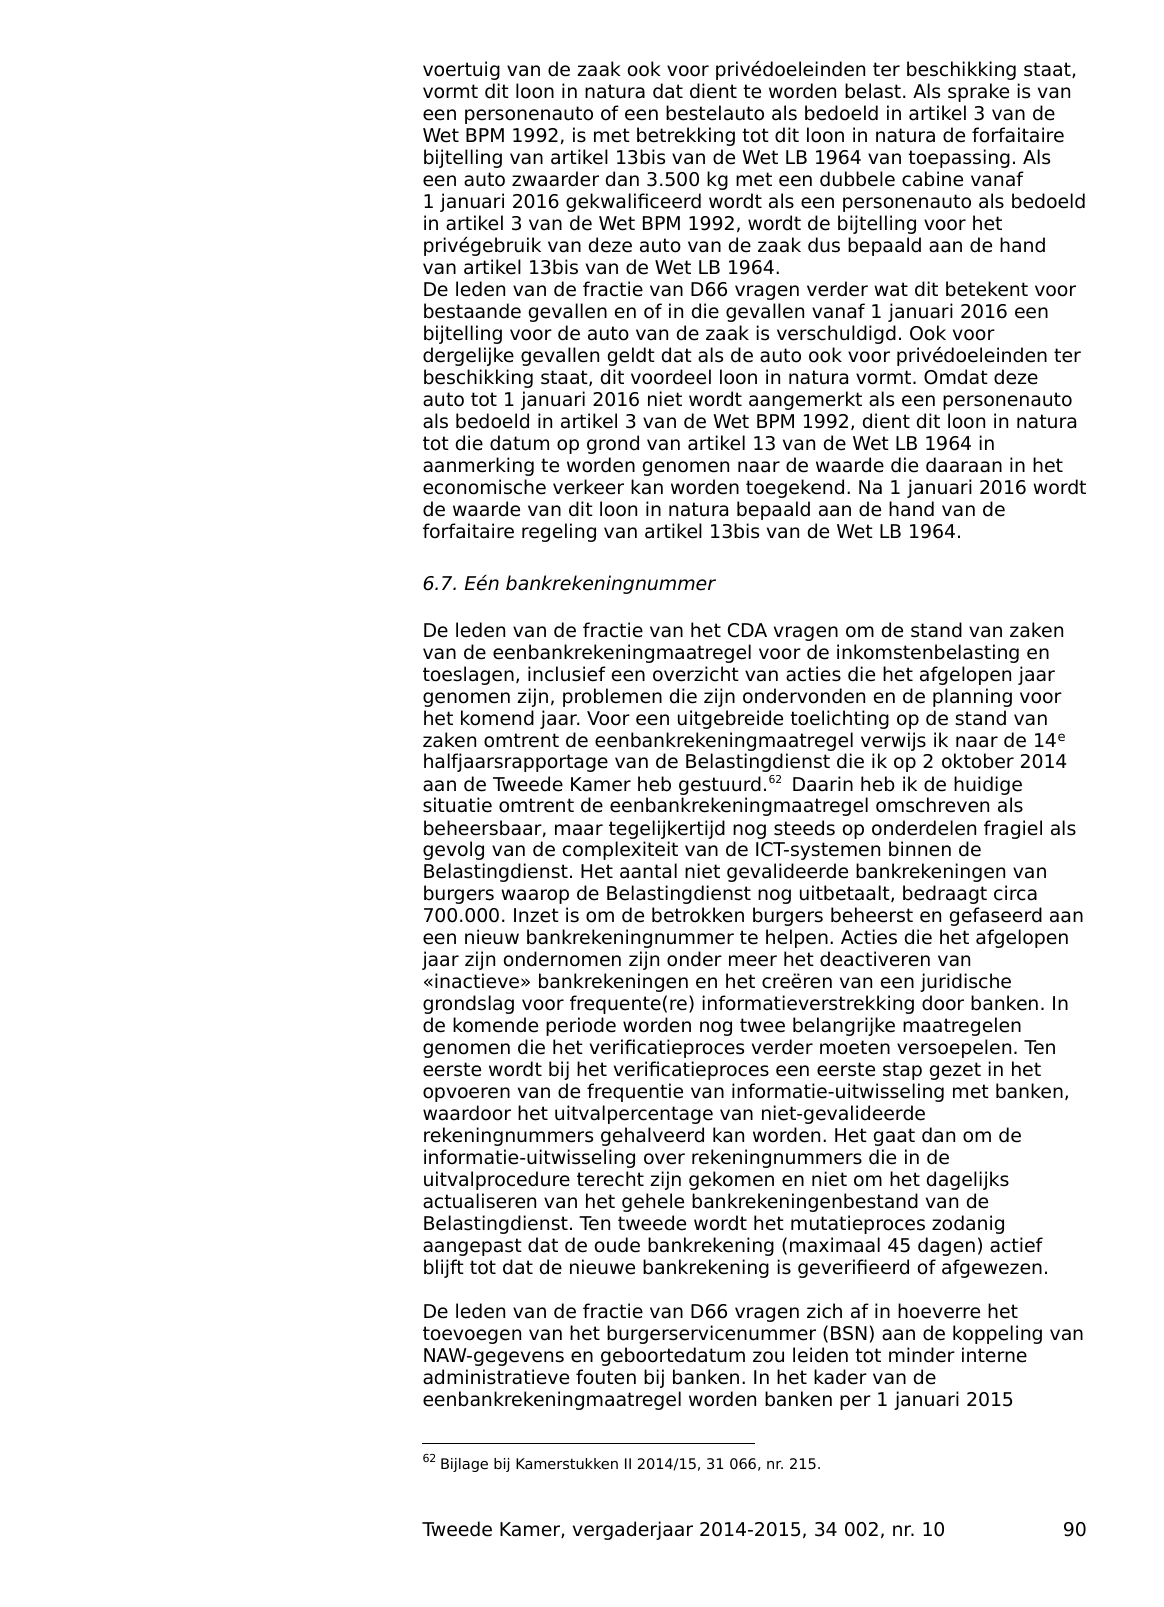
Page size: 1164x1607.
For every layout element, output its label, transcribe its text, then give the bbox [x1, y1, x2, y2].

text Bijlage bij Kamerstukken II 2014/15, 31 066, nr. 215. [422, 1452, 1087, 1474]
text De leden van de fractie van het CDA vragen om de stand van zaken van de eenbankrekeningmaatregel voor de inkomstenbelasting en toeslagen, inclusief een overzicht van acties die het afgelopen jaar genomen zijn, problemen die zijn ondervonden en de planning voor het komend jaar. Voor een uitgebreide toelichting op de stand van zaken omtrent de eenbankrekeningmaatregel verwijs ik naar de 14e halfjaarsrapportage van de Belastingdienst die ik op 2 oktober 2014 aan de Tweede Kamer heb gestuurd. Daarin heb ik de huidige situatie omtrent de eenbankrekeningmaatregel omschreven als beheersbaar, maar tegelijkertijd nog steeds op onderdelen fragiel als gevolg van de complexiteit van de ICT-systemen binnen de Belastingdienst. Het aantal niet gevalideerde bankrekeningen van burgers waarop de Belastingdienst nog uitbetaalt, bedraagt circa 700.000. Inzet is om de betrokken burgers beheerst en gefaseerd aan een nieuw bankrekeningnummer te helpen. Acties die het afgelopen jaar zijn ondernomen zijn onder meer het deactiveren van «inactieve» bankrekeningen en het creëren van een juridische grondslag voor frequente(re) informatieverstrekking door banken. In de komende periode worden nog twee belangrijke maatregelen genomen die het verificatieproces verder moeten versoepelen. Ten eerste wordt bij het verificatieproces een eerste stap gezet in het opvoeren van de frequentie van informatie-uitwisseling met banken, waardoor het uitvalpercentage van niet-gevalideerde rekeningnummers gehalveerd kan worden. Het gaat dan om de informatie-uitwisseling over rekeningnummers die in de uitvalprocedure terecht zijn gekomen en niet om het dagelijks actualiseren van het gehele bankrekeningenbestand van de Belastingdienst. Ten tweede wordt het mutatieproces zodanig aangepast dat de oude bankrekening (maximaal 45 dagen) actief blijft tot dat de nieuwe bankrekening is geverifieerd of afgewezen. [422, 619, 1087, 1279]
text De leden van de fractie van D66 vragen verder wat dit betekent voor bestaande gevallen en of in die gevallen vanaf 1 januari 2016 een bijtelling voor de auto van de zaak is verschuldigd. Ook voor dergelijke gevallen geldt dat als de auto ook voor privédoeleinden ter beschikking staat, dit voordeel loon in natura vormt. Omdat deze auto tot 1 januari 2016 niet wordt aangemerkt als een personenauto als bedoeld in artikel 3 van de Wet BPM 1992, dient dit loon in natura tot die datum op grond van artikel 13 van de Wet LB 1964 in aanmerking te worden genomen naar de waarde die daaraan in het economische verkeer kan worden toegekend. Na 1 januari 2016 wordt de waarde van dit loon in natura bepaald aan de hand van de forfaitaire regeling van artikel 13bis van de Wet LB 1964. [422, 279, 1087, 543]
text De leden van de fractie van D66 vragen zich af in hoeverre het toevoegen van het burgerservicenummer (BSN) aan de koppeling van NAW-gegevens en geboortedatum zou leiden tot minder interne administratieve fouten bij banken. In het kader van de eenbankrekeningmaatregel worden banken per 1 januari 2015 [422, 1301, 1087, 1411]
subtitle 6.7. Eén bankrekeningnummer [422, 573, 1087, 594]
text voertuig van de zaak ook voor privédoeleinden ter beschikking staat, vormt dit loon in natura dat dient te worden belast. Als sprake is van een personenauto of een bestelauto als bedoeld in artikel 3 van de Wet BPM 1992, is met betrekking tot dit loon in natura de forfaitaire bijtelling van artikel 13bis van de Wet LB 1964 van toepassing. Als een auto zwaarder dan 3.500 kg met een dubbele cabine vanaf 1 januari 2016 gekwalificeerd wordt als een personenauto als bedoeld in artikel 3 van de Wet BPM 1992, wordt de bijtelling voor het privégebruik van deze auto van de zaak dus bepaald aan de hand van artikel 13bis van de Wet LB 1964. [422, 59, 1087, 279]
